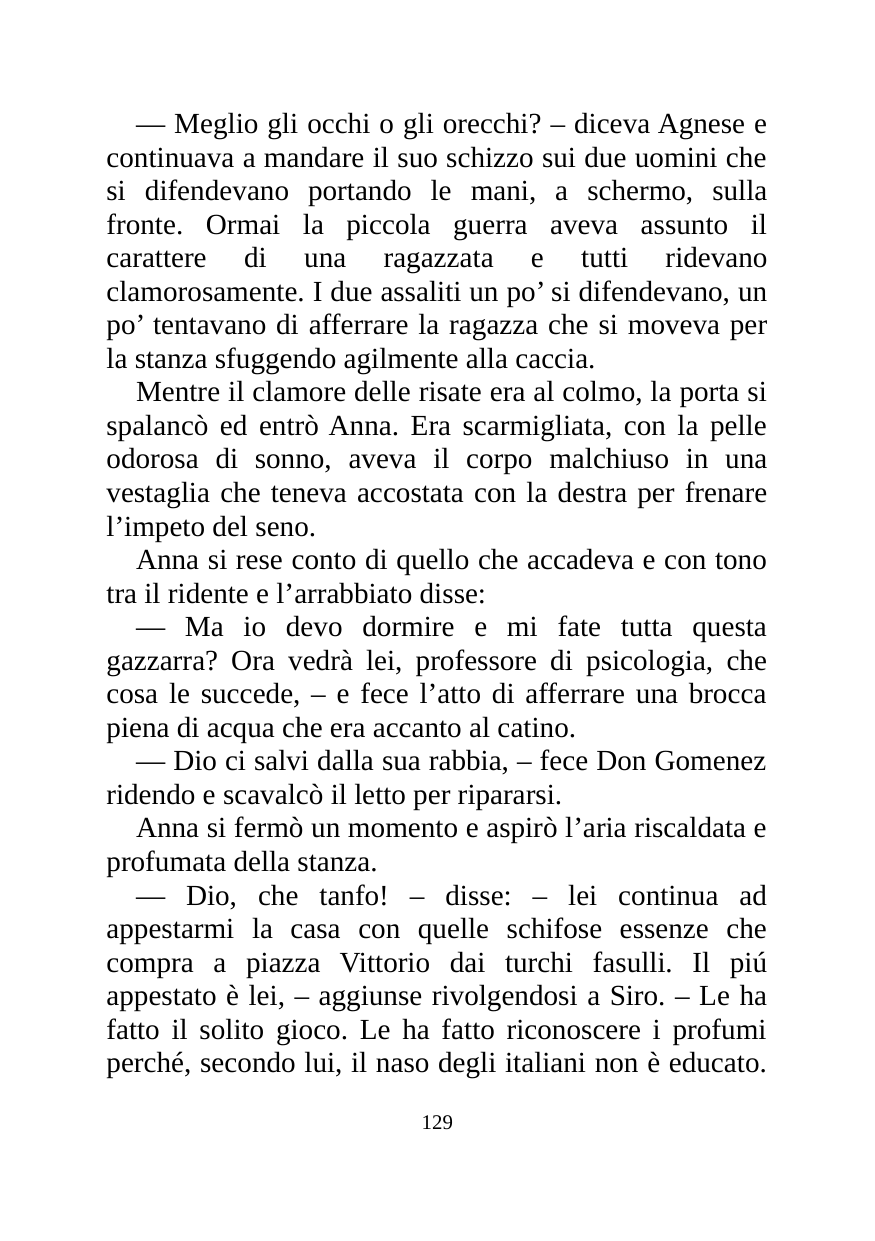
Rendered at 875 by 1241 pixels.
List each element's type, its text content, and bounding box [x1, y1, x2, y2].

text — Dio ci salvi dalla sua rabbia, – fece Don Gomenez ridendo e scavalcò il letto per ripararsi. [106, 743, 768, 811]
text Anna si fermò un momento e aspirò l’aria riscaldata e profumata della stanza. [106, 811, 768, 878]
text — Ma io devo dormire e mi fate tutta questa gazzarra? Ora vedrà lei, professore di psicologia, che cosa le succede, – e fece l’atto di afferrare una brocca piena di acqua che era accanto al catino. [106, 609, 768, 743]
text Mentre il clamore delle risate era al colmo, la porta si spalancò ed entrò Anna. Era scarmigliata, con la pelle odorosa di sonno, aveva il corpo malchiuso in una vestaglia che teneva accostata con la destra per frenare l’impeto del seno. [106, 374, 768, 542]
text — Meglio gli occhi o gli orecchi? – diceva Agnese e continuava a mandare il suo schizzo sui due uomini che si difendevano portando le mani, a schermo, sulla fronte. Ormai la piccola guerra aveva assunto il carattere di una ragazzata e tutti ridevano clamorosamente. I due assaliti un po’ si difendevano, un po’ tentavano di afferrare la ragazza che si moveva per la stanza sfuggendo agilmente alla caccia. [106, 106, 768, 374]
text Anna si rese conto di quello che accadeva e con tono tra il ridente e l’arrabbiato disse: [106, 542, 768, 609]
text — Dio, che tanfo! – disse: – lei continua ad appestarmi la casa con quelle schifose essenze che compra a piazza Vittorio dai turchi fasulli. Il piú appestato è lei, – aggiunse rivolgendosi a Siro. – Le ha fatto il solito gioco. Le ha fatto riconoscere i profumi perché, secondo lui, il naso degli italiani non è educato. [106, 878, 768, 1079]
